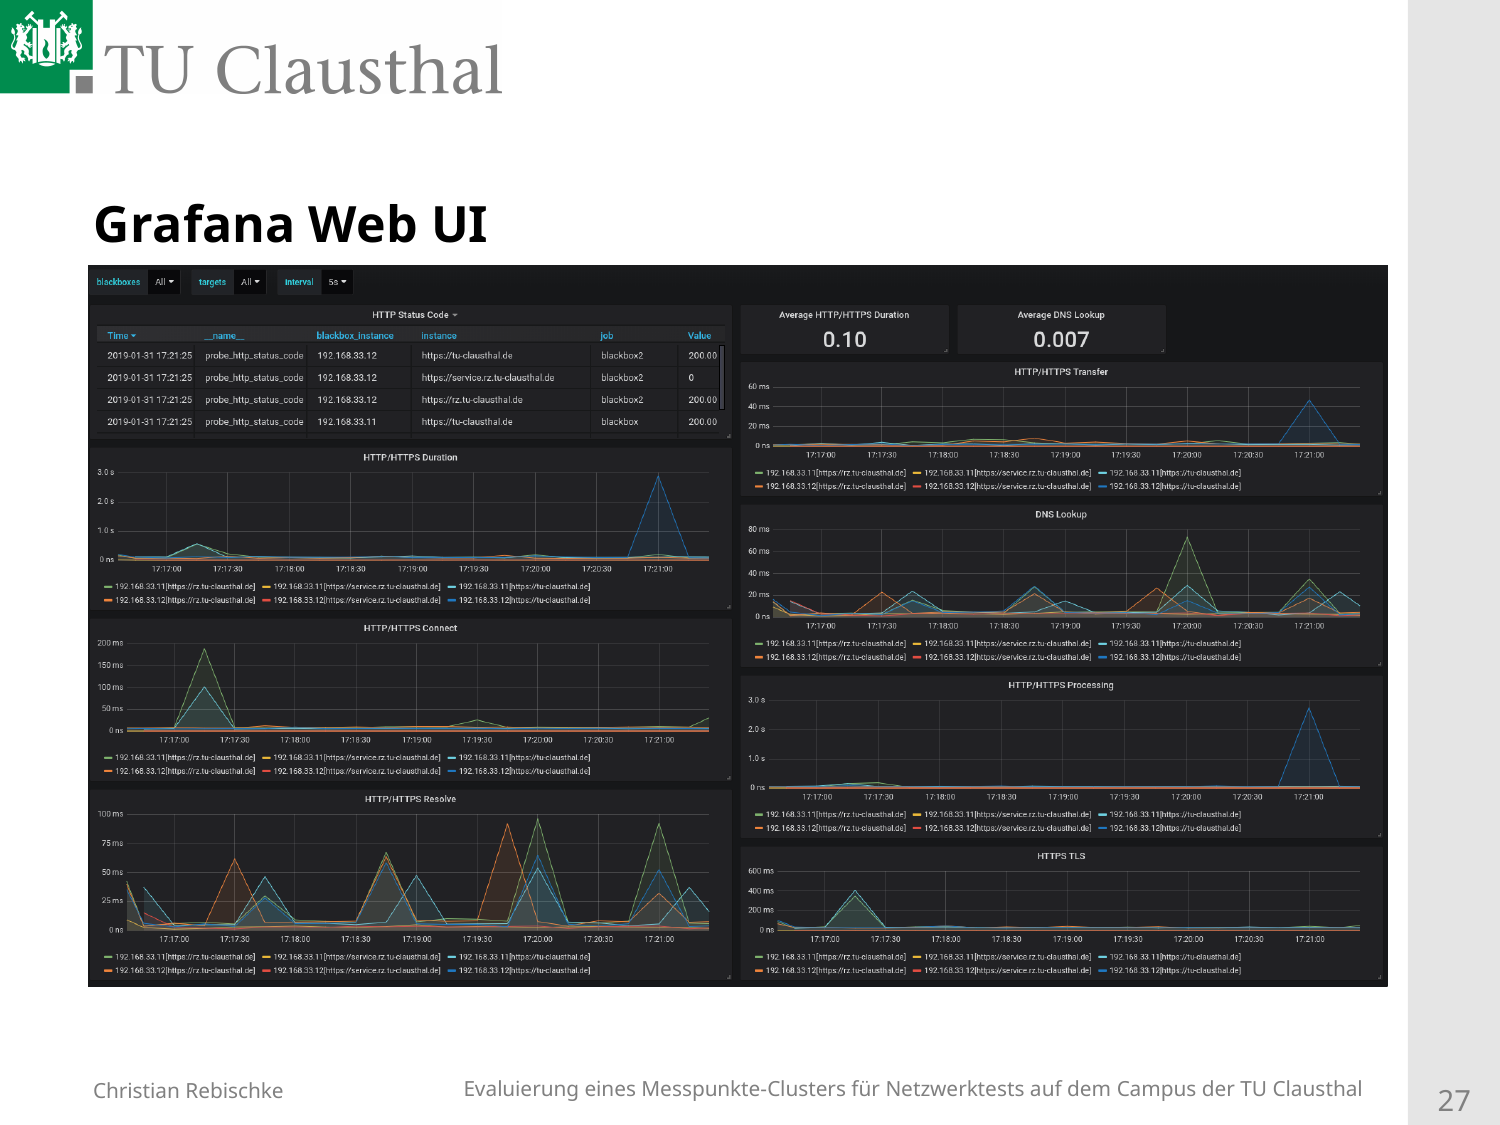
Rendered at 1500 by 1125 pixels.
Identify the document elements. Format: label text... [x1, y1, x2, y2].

picture [0, 0, 502, 94]
picture [88, 265, 1388, 987]
title Grafana Web UI [79, 184, 1375, 279]
